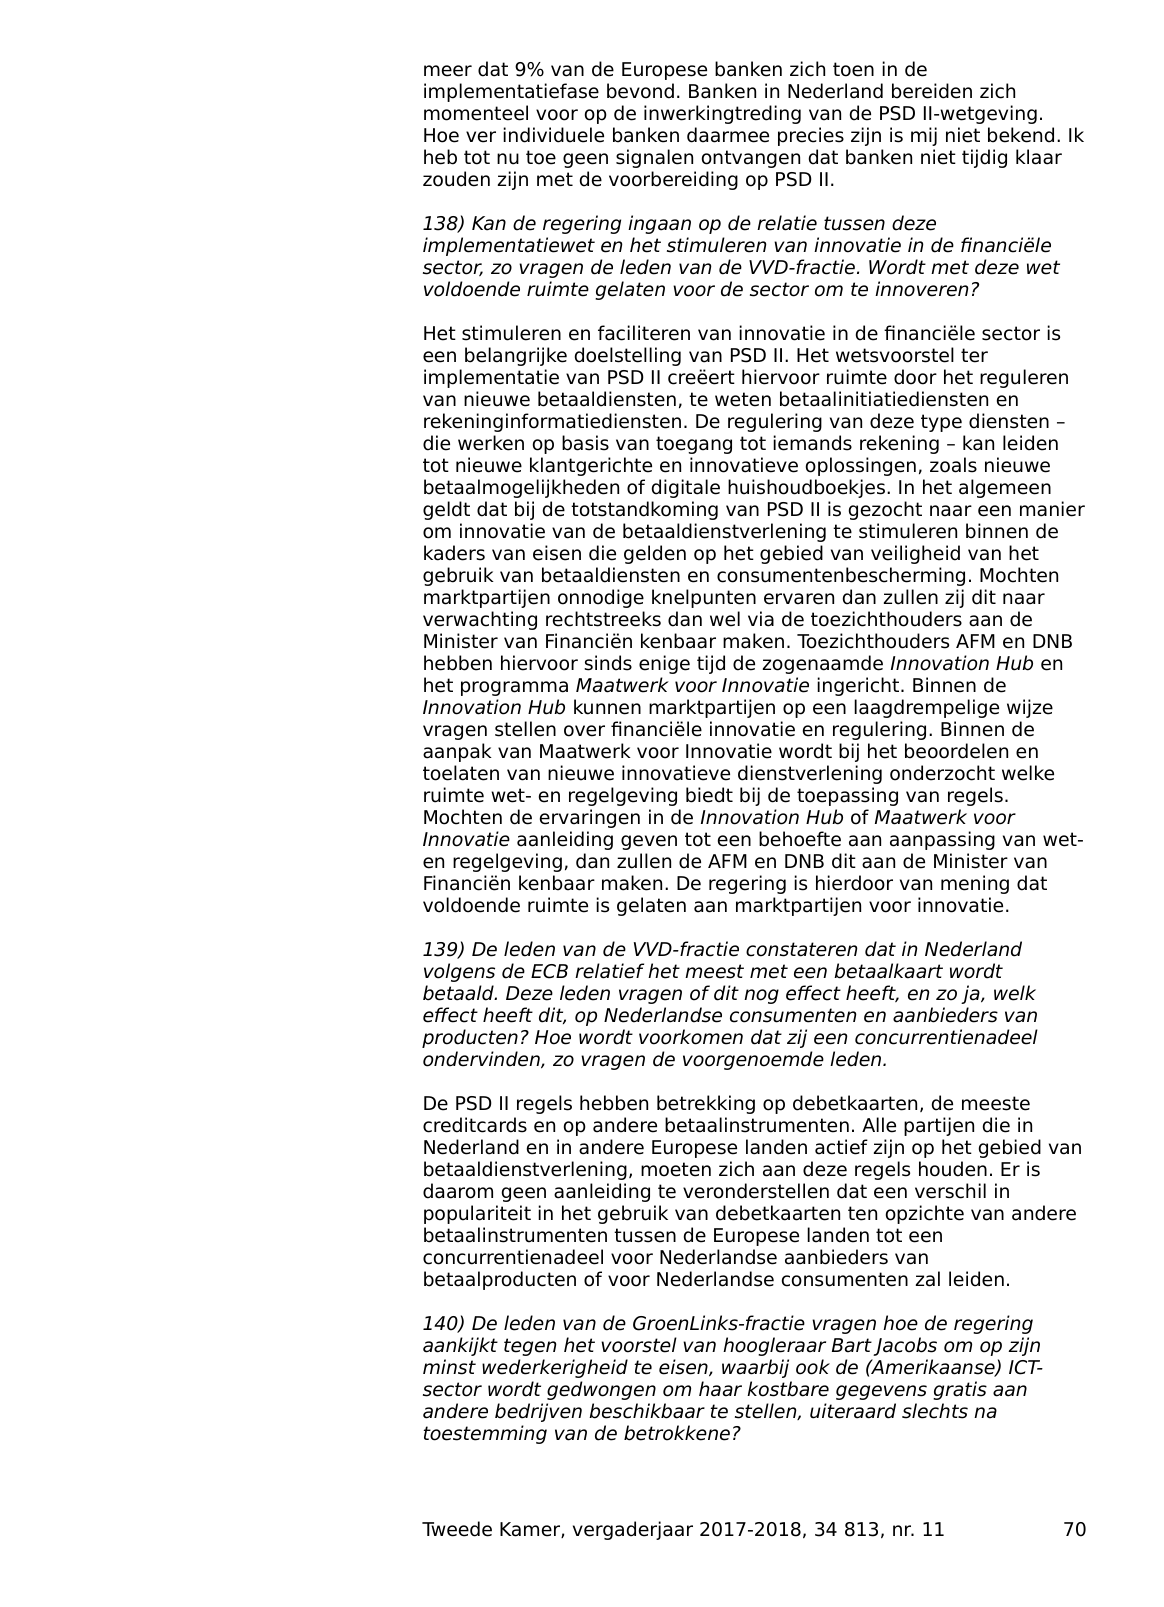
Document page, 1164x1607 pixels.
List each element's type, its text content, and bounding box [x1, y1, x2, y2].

text Het stimuleren en faciliteren van innovatie in de financiële sector is een belangrijke doelstelling van PSD II. Het wetsvoorstel ter implementatie van PSD II creëert hiervoor ruimte door het reguleren van nieuwe betaaldiensten, te weten betaalinitiatiediensten en rekeninginformatiediensten. De regulering van deze type diensten – die werken op basis van toegang tot iemands rekening – kan leiden tot nieuwe klantgerichte en innovatieve oplossingen, zoals nieuwe betaalmogelijkheden of digitale huishoudboekjes. In het algemeen geldt dat bij de totstandkoming van PSD II is gezocht naar een manier om innovatie van de betaaldienstverlening te stimuleren binnen de kaders van eisen die gelden op het gebied van veiligheid van het gebruik van betaaldiensten en consumentenbescherming. Mochten marktpartijen onnodige knelpunten ervaren dan zullen zij dit naar verwachting rechtstreeks dan wel via de toezichthouders aan de Minister van Financiën kenbaar maken. Toezichthouders AFM en DNB hebben hiervoor sinds enige tijd de zogenaamde Innovation Hub en het programma Maatwerk voor Innovatie ingericht. Binnen de Innovation Hub kunnen marktpartijen op een laagdrempelige wijze vragen stellen over financiële innovatie en regulering. Binnen de aanpak van Maatwerk voor Innovatie wordt bij het beoordelen en toelaten van nieuwe innovatieve dienstverlening onderzocht welke ruimte wet- en regelgeving biedt bij de toepassing van regels. Mochten de ervaringen in de Innovation Hub of Maatwerk voor Innovatie aanleiding geven tot een behoefte aan aanpassing van wet- en regelgeving, dan zullen de AFM en DNB dit aan de Minister van Financiën kenbaar maken. De regering is hierdoor van mening dat voldoende ruimte is gelaten aan marktpartijen voor innovatie. [422, 323, 1087, 917]
text 138) Kan de regering ingaan op de relatie tussen deze implementatiewet en het stimuleren van innovatie in de financiële sector, zo vragen de leden van de VVD-fractie. Wordt met deze wet voldoende ruimte gelaten voor de sector om te innoveren? [422, 213, 1087, 301]
text De PSD II regels hebben betrekking op debetkaarten, de meeste creditcards en op andere betaalinstrumenten. Alle partijen die in Nederland en in andere Europese landen actief zijn op het gebied van betaaldienstverlening, moeten zich aan deze regels houden. Er is daarom geen aanleiding te veronderstellen dat een verschil in populariteit in het gebruik van debetkaarten ten opzichte van andere betaalinstrumenten tussen de Europese landen tot een concurrentienadeel voor Nederlandse aanbieders van betaalproducten of voor Nederlandse consumenten zal leiden. [422, 1093, 1087, 1291]
text meer dat 9% van de Europese banken zich toen in de implementatiefase bevond. Banken in Nederland bereiden zich momenteel voor op de inwerkingtreding van de PSD II-wetgeving. Hoe ver individuele banken daarmee precies zijn is mij niet bekend. Ik heb tot nu toe geen signalen ontvangen dat banken niet tijdig klaar zouden zijn met de voorbereiding op PSD II. [422, 59, 1087, 191]
text 139) De leden van de VVD-fractie constateren dat in Nederland volgens de ECB relatief het meest met een betaalkaart wordt betaald. Deze leden vragen of dit nog effect heeft, en zo ja, welk effect heeft dit, op Nederlandse consumenten en aanbieders van producten? Hoe wordt voorkomen dat zij een concurrentienadeel ondervinden, zo vragen de voorgenoemde leden. [422, 939, 1087, 1071]
text 140) De leden van de GroenLinks-fractie vragen hoe de regering aankijkt tegen het voorstel van hoogleraar Bart Jacobs om op zijn minst wederkerigheid te eisen, waarbij ook de (Amerikaanse) ICT-sector wordt gedwongen om haar kostbare gegevens gratis aan andere bedrijven beschikbaar te stellen, uiteraard slechts na toestemming van de betrokkene? [422, 1313, 1087, 1445]
